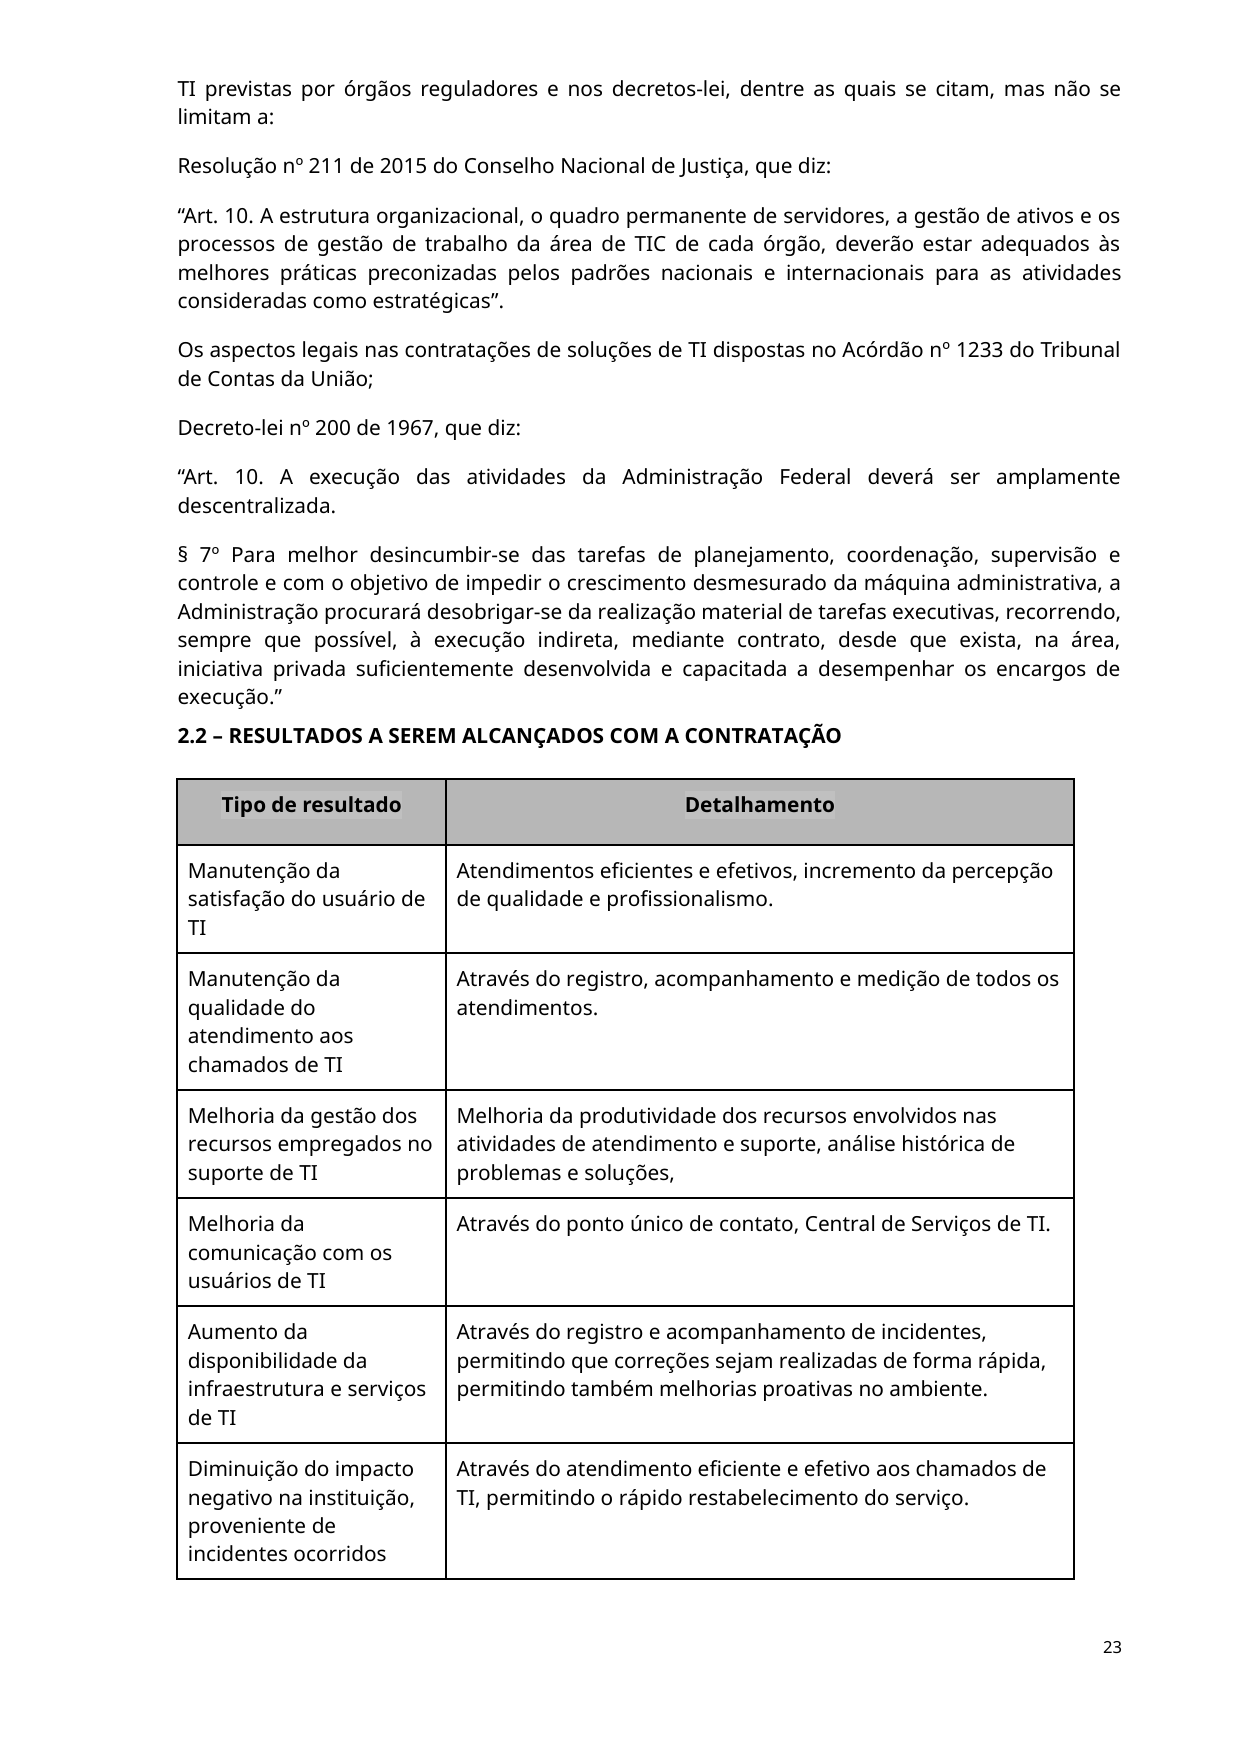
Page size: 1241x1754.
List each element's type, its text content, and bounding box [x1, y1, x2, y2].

text Os aspectos legais nas contratações de soluções de TI dispostas no Acórdão nº 1233 do Tribunal de Contas da União; [177, 335, 1122, 392]
table_cell Manutenção da qualidade do atendimento aos chamados de TI [178, 954, 445, 1088]
table_header Detalhamento [447, 780, 1073, 844]
text 2.2 – RESULTADOS A SEREM ALCANÇADOS COM A CONTRATAÇÃO [177, 721, 1122, 749]
text TI previstas por órgãos reguladores e nos decretos-lei, dentre as quais se citam, mas não se limitam a: [177, 74, 1122, 131]
table_cell Melhoria da produtividade dos recursos envolvidos nas atividades de atendimento e suporte, análise histórica de problemas e soluções, [447, 1091, 1073, 1197]
table_cell Através do ponto único de contato, Central de Serviços de TI. [447, 1199, 1073, 1305]
text Resolução nº 211 de 2015 do Conselho Nacional de Justiça, que diz: [177, 152, 1122, 180]
table_cell Através do registro, acompanhamento e medição de todos os atendimentos. [447, 954, 1073, 1088]
text “Art. 10. A execução das atividades da Administração Federal deverá ser amplamente descentralizada. [177, 462, 1122, 519]
text Decreto-lei nº 200 de 1967, que diz: [177, 413, 1122, 442]
table_cell Melhoria da comunicação com os usuários de TI [178, 1199, 445, 1305]
text § 7º Para melhor desincumbir-se das tarefas de planejamento, coordenação, supervisão e controle e com o objetivo de impedir o crescimento desmesurado da máquina administrativa, a Administração procurará desobrigar-se da realização material de tarefas executivas, recorrendo, sempre que possível, à execução indireta, mediante contrato, desde que exista, na área, iniciativa privada suficientemente desenvolvida e capacitada a desempenhar os encargos de execução.” [177, 540, 1122, 711]
table_cell Manutenção da satisfação do usuário de TI [178, 846, 445, 952]
table_cell Através do registro e acompanhamento de incidentes, permitindo que correções sejam realizadas de forma rápida, permitindo também melhorias proativas no ambiente. [447, 1307, 1073, 1442]
text “Art. 10. A estrutura organizacional, o quadro permanente de servidores, a gestão de ativos e os processos de gestão de trabalho da área de TIC de cada órgão, deverão estar adequados às melhores práticas preconizadas pelos padrões nacionais e internacionais para as atividades consideradas como estratégicas”. [177, 201, 1122, 314]
table_cell Atendimentos eficientes e efetivos, incremento da percepção de qualidade e profissionalismo. [447, 846, 1073, 952]
table_header Tipo de resultado [178, 780, 445, 844]
table_cell Diminuição do impacto negativo na instituição, proveniente de incidentes ocorridos [178, 1444, 445, 1578]
table_cell Aumento da disponibilidade da infraestrutura e serviços de TI [178, 1307, 445, 1442]
table_cell Através do atendimento eficiente e efetivo aos chamados de TI, permitindo o rápido restabelecimento do serviço. [447, 1444, 1073, 1578]
table_cell Melhoria da gestão dos recursos empregados no suporte de TI [178, 1091, 445, 1197]
